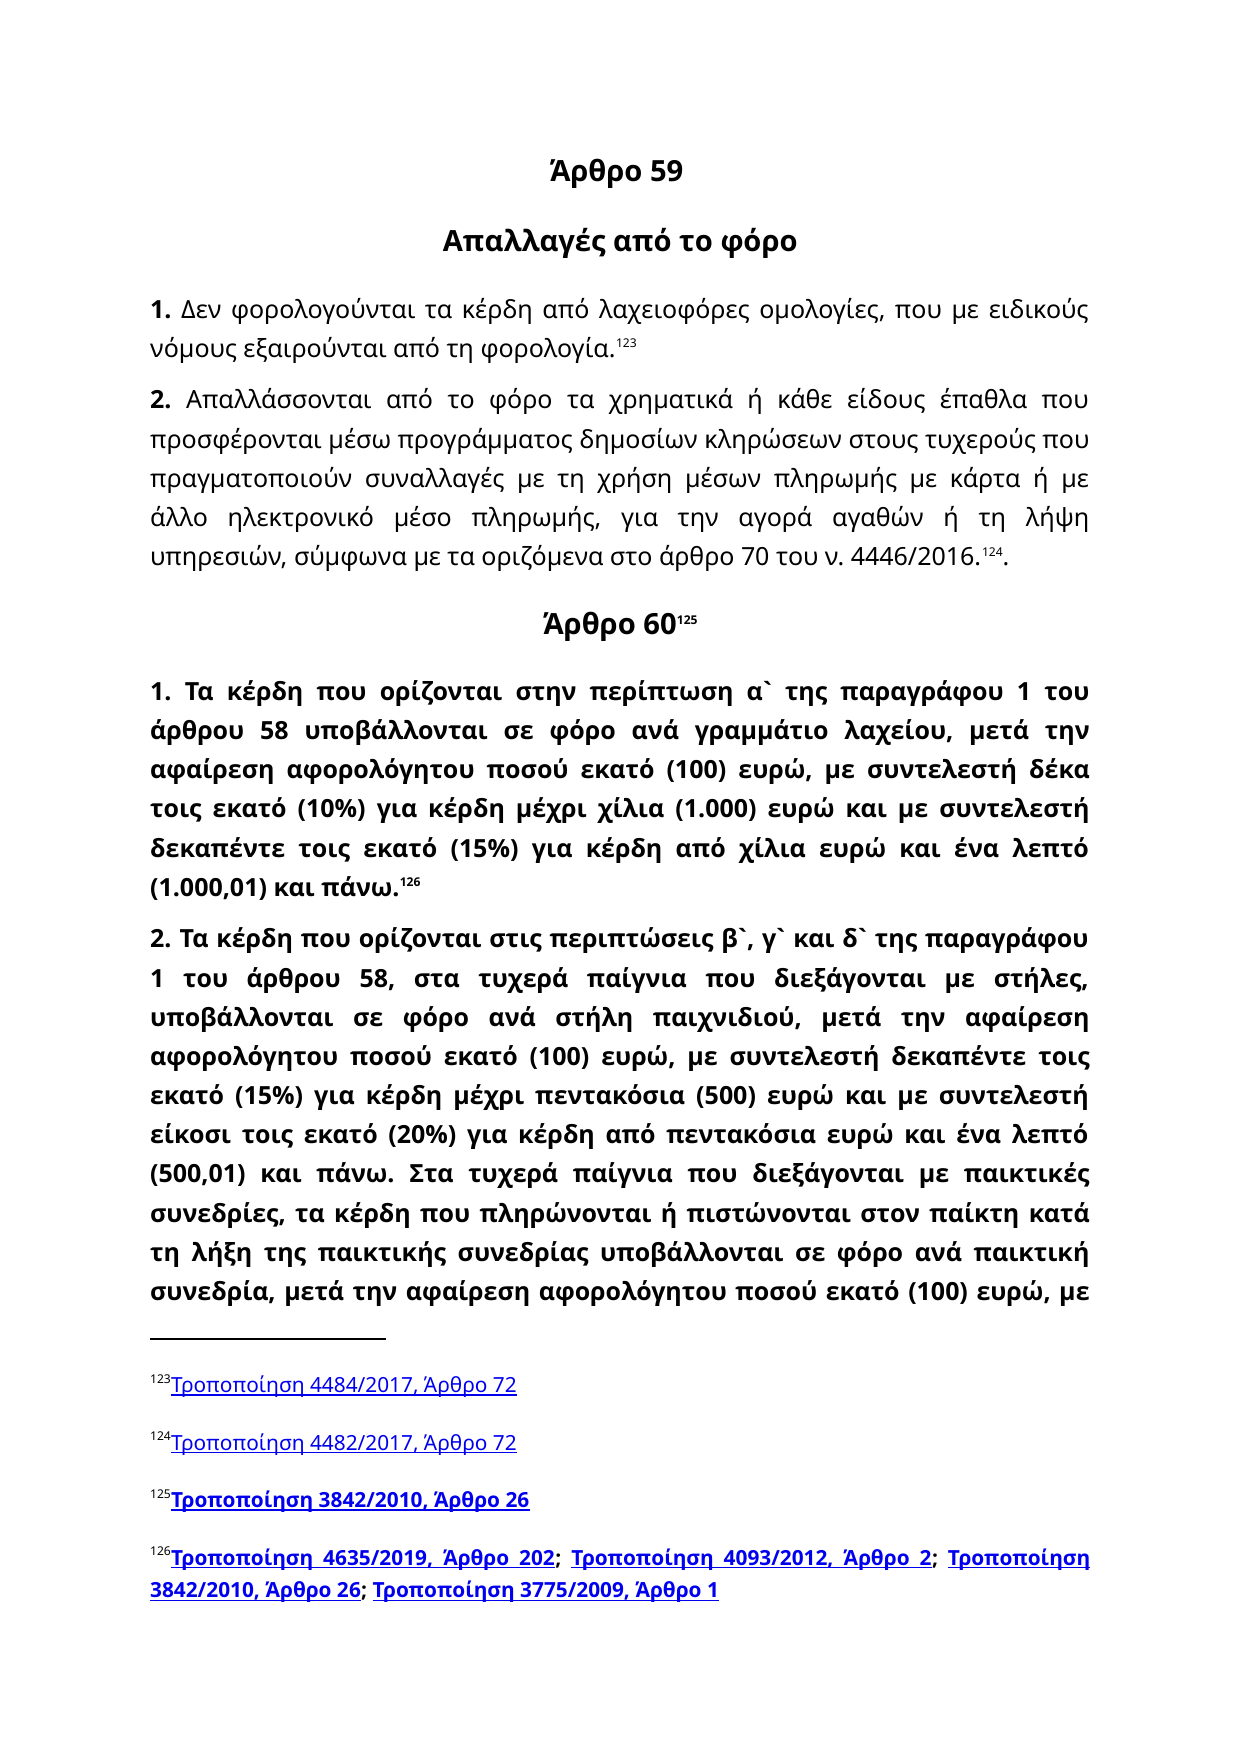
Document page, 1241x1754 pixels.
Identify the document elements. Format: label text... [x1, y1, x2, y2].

text Τροποποίηση 4484/2017, Άρθρο 72 [150, 1370, 1090, 1398]
text 2. Απαλλάσσονται από το φόρο τα χρηματικά ή κάθε είδους έπαθλα που προσφέρονται μέσω προγράμματος δημοσίων κληρώσεων στους τυχερούς που πραγματοποιούν συναλλαγές με τη χρήση μέσων πληρωμής με κάρτα ή με άλλο ηλεκτρονικό μέσο πληρωμής, για την αγορά αγαθών ή τη λήψη υπηρεσιών, σύμφωνα με τα οριζόμενα στο άρθρο 70 του ν. 4446/2016.. [150, 382, 1090, 573]
subtitle Απαλλαγές από το φόρο [150, 221, 1090, 260]
text Τροποποίηση 4635/2019, Άρθρο 202; Τροποποίηση 4093/2012, Άρθρο 2; Τροποποίηση 3842/2010, Άρθρο 26; Τροποποίηση 3775/2009, Άρθρο 1 [150, 1543, 1090, 1604]
text 1. Δεν φορολογούνται τα κέρδη από λαχειοφόρες ομολογίες, που με ειδικούς νόμους εξαιρούνται από τη φορολογία. [150, 291, 1090, 364]
text 2. Τα κέρδη που ορίζονται στις περιπτώσεις β`, γ` και δ` της παραγράφου 1 του άρθρου 58, στα τυχερά παίγνια που διεξάγονται με στήλες, υποβάλλονται σε φόρο ανά στήλη παιχνιδιού, μετά την αφαίρεση αφορολόγητου ποσού εκατό (100) ευρώ, με συντελεστή δεκαπέντε τοις εκατό (15%) για κέρδη μέχρι πεντακόσια (500) ευρώ και με συντελεστή είκοσι τοις εκατό (20%) για κέρδη από πεντακόσια ευρώ και ένα λεπτό (500,01) και πάνω. Στα τυχερά παίγνια που διεξάγονται με παικτικές συνεδρίες, τα κέρδη που πληρώνονται ή πιστώνονται στον παίκτη κατά τη λήξη της παικτικής συνεδρίας υποβάλλονται σε φόρο ανά παικτική συνεδρία, μετά την αφαίρεση αφορολόγητου ποσού εκατό (100) ευρώ, με [150, 921, 1090, 1308]
text 1. Τα κέρδη που ορίζονται στην περίπτωση α` της παραγράφου 1 του άρθρου 58 υποβάλλονται σε φόρο ανά γραμμάτιο λαχείου, μετά την αφαίρεση αφορολόγητου ποσού εκατό (100) ευρώ, με συντελεστή δέκα τοις εκατό (10%) για κέρδη μέχρι χίλια (1.000) ευρώ και με συντελεστή δεκαπέντε τοις εκατό (15%) για κέρδη από χίλια ευρώ και ένα λεπτό (1.000,01) και πάνω. [150, 673, 1090, 903]
text Τροποποίηση 4482/2017, Άρθρο 72 [150, 1428, 1090, 1456]
text Τροποποίηση 3842/2010, Άρθρο 26 [150, 1485, 1090, 1514]
subtitle Άρθρο 59 [150, 150, 1090, 190]
subtitle Άρθρο 60 [150, 603, 1090, 643]
